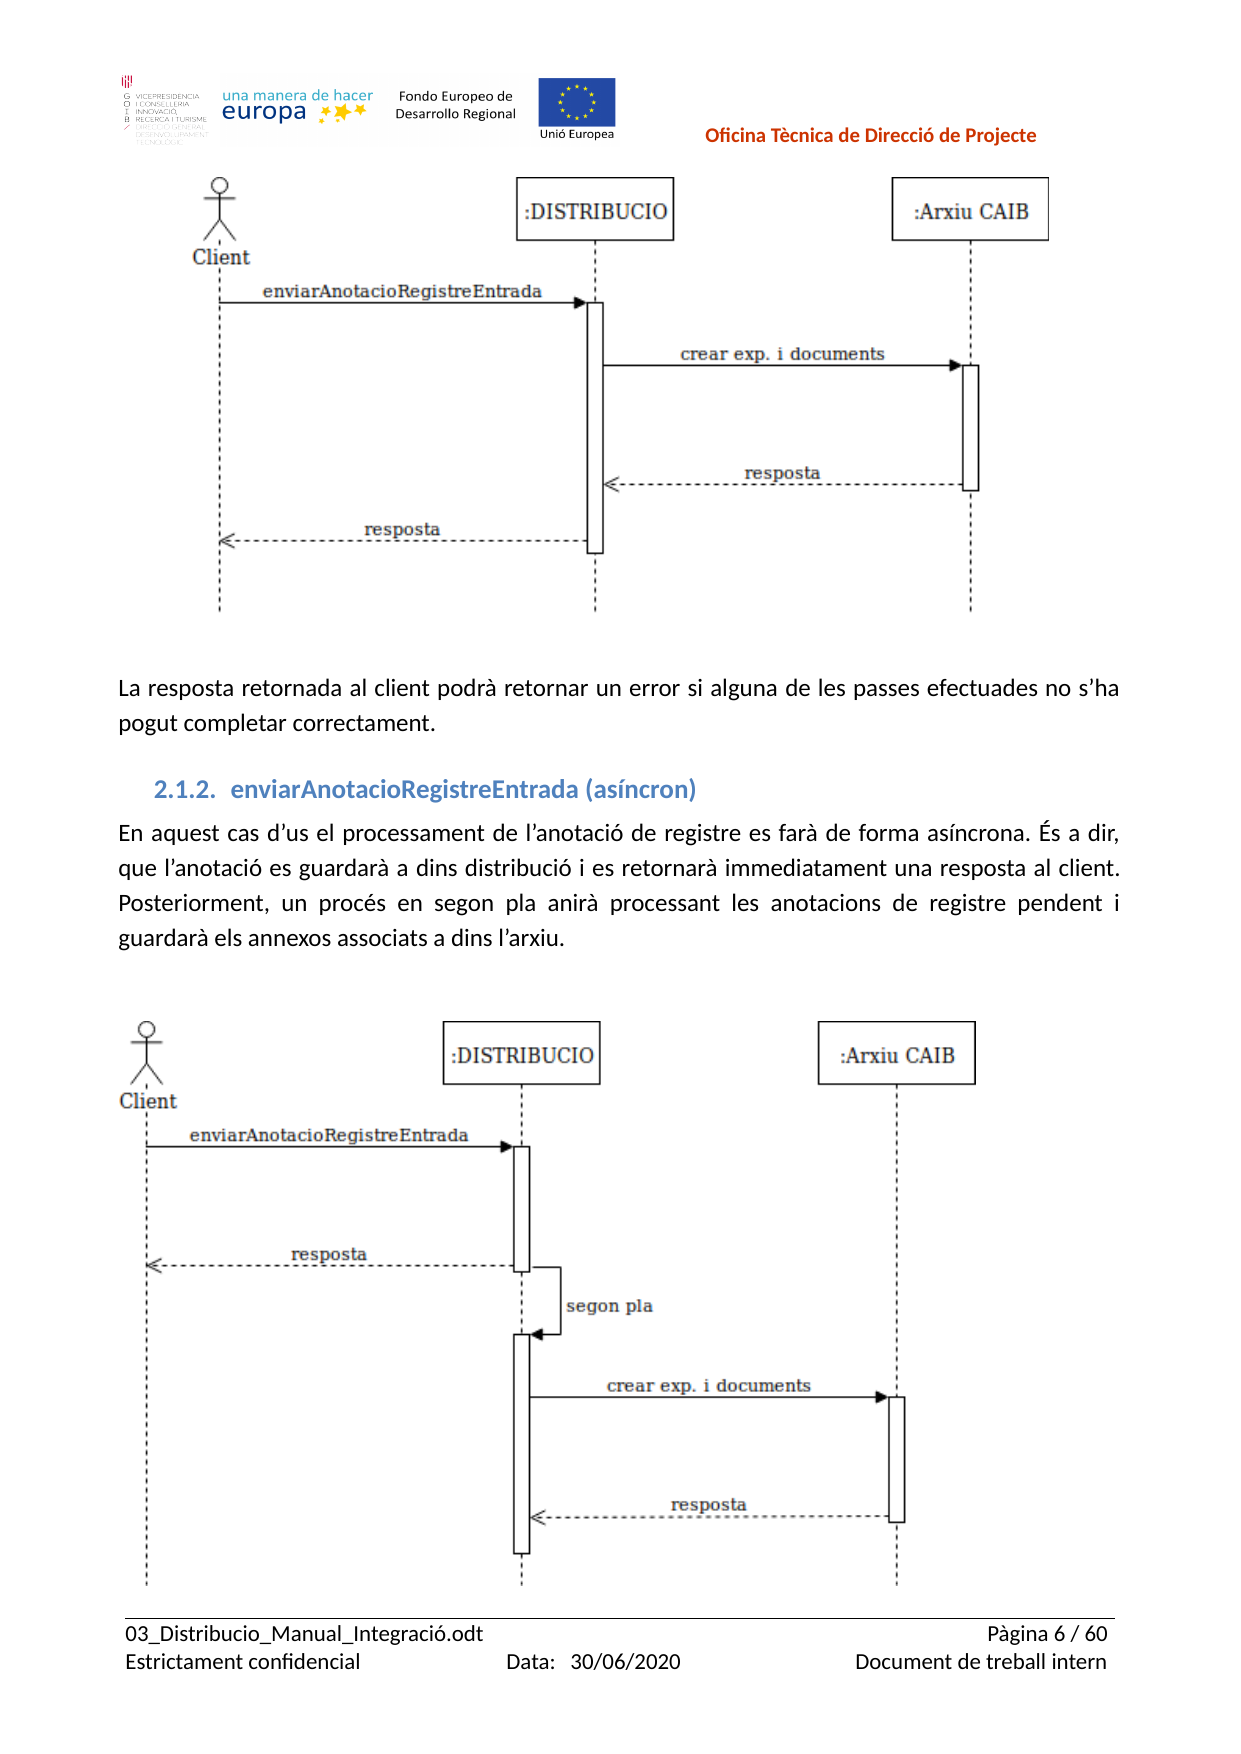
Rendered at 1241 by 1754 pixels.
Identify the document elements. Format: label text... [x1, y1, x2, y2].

subtitle enviarAnotacioRegistreEntrada (asíncron) [153, 772, 1122, 805]
text En aquest cas d’us el processament de l’anotació de registre es farà de forma asíncrona. És a dir, que l’anotació es guardarà a dins distribució i es retornarà immediatament una resposta al client. Posteriorment, un procés en segon pla anirà processant les anotacions de registre pendent i guardarà els annexos associats a dins l’arxiu. [118, 817, 1122, 953]
picture [118, 73, 213, 147]
text La resposta retornada al client podrà retornar un error si alguna de les passes efectuades no s’ha pogut completar correctament. [118, 673, 1122, 738]
picture [219, 73, 621, 147]
picture [118, 1021, 976, 1586]
picture [191, 177, 1049, 617]
